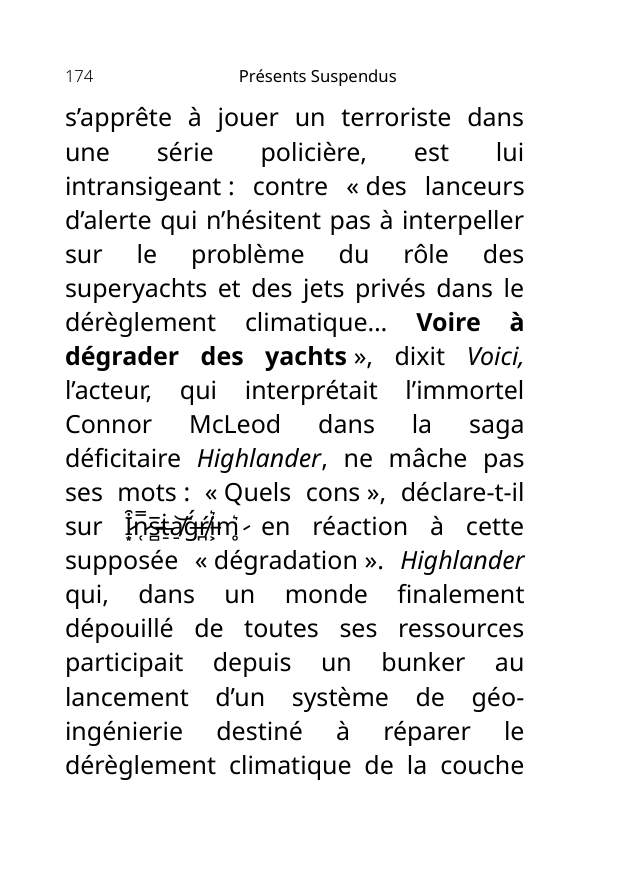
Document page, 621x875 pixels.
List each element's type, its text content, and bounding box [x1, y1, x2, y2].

text s’apprête à jouer un terroriste dans une série policière, est lui intransigeant : contre « des lanceurs d’alerte qui n’hésitent pas à interpeller sur le problème du rôle des superyachts et des jets privés dans le dérèglement climatique… Voire à dégrader des yachts », dixit Voici, l’acteur, qui interprétait l’immortel Connor McLeod dans la saga déficitaire Highlander, ne mâche pas ses mots : « Quels cons », déclare-t-il sur I̷͙͒n̷̜̿s̵̻̅ṫ̶̠a̸̠͝ģ̶́ŕ̸̪i̵͕͛m̷̥͛ en réaction à cette supposée « dégradation ». Highlander qui, dans un monde finalement dépouillé de toutes ses ressources participait depuis un bunker au lancement d’un système de géo-ingénierie destiné à réparer le dérèglement climatique de la couche [65, 100, 524, 781]
